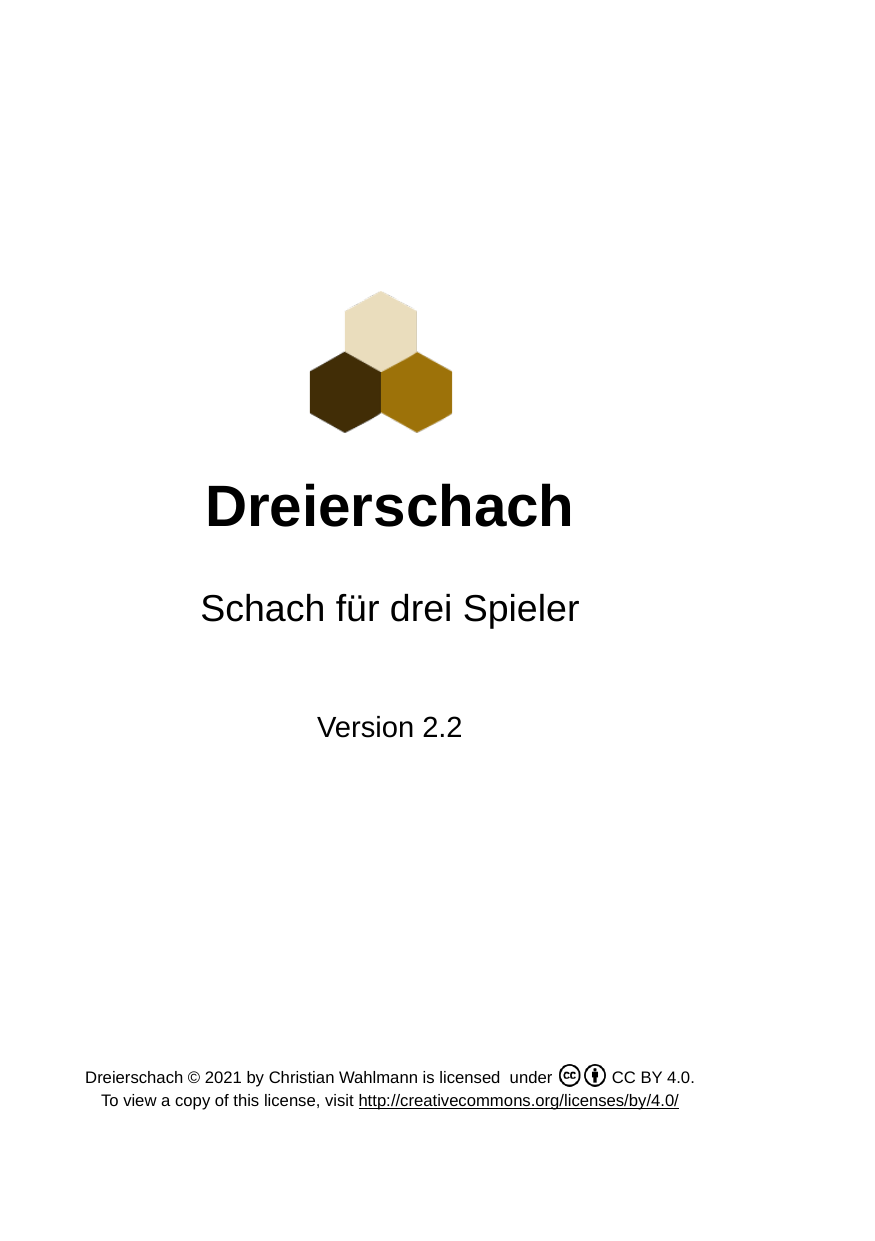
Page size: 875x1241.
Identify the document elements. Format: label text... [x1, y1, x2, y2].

title Dreierschach [24, 472, 756, 539]
subtitle Schach für drei Spieler [24, 586, 756, 673]
picture [557, 1062, 607, 1088]
subtitle Version 2.2 [24, 710, 756, 744]
picture [309, 291, 453, 435]
